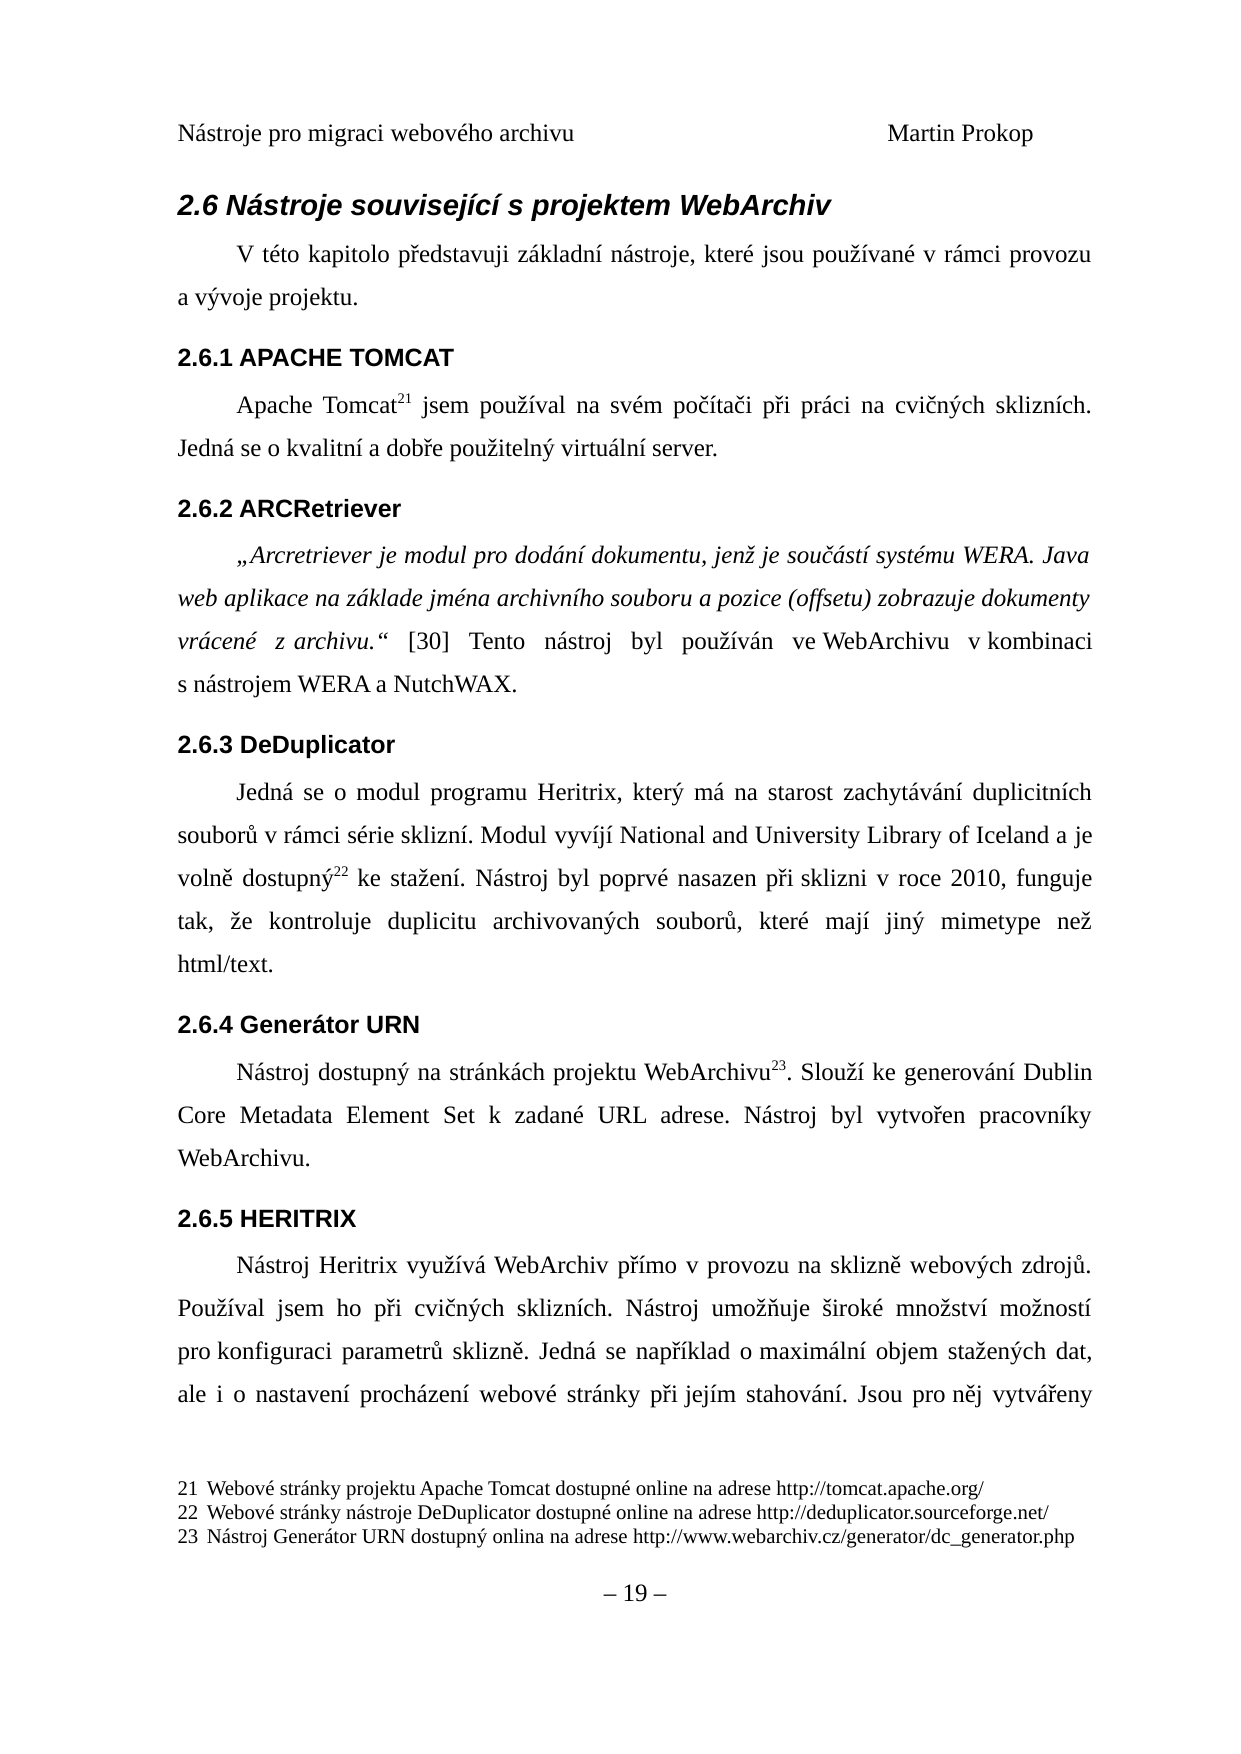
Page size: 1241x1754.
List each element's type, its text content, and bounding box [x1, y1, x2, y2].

subtitle 2.6.4 Generátor URN [177, 1010, 1093, 1039]
text Webové stránky nástroje DeDuplicator dostupné online na adrese http://deduplicator.sourceforge.net/ [177, 1500, 1093, 1524]
text Jedná se o modul programu Heritrix, který má na starost zachytávání duplicitních souborů v rámci série sklizní. Modul vyvíjí National and University Library of Iceland a je volně dostupný ke stažení. Nástroj byl poprvé nasazen při sklizni v roce 2010, funguje tak, že kontroluje duplicitu archivovaných souborů, které mají jiný mimetype než html/text. [177, 777, 1093, 978]
subtitle 2.6 Nástroje související s projektem WebArchiv [177, 188, 1093, 222]
subtitle 2.6.1 APACHE TOMCAT [177, 343, 1093, 372]
text Nástroj dostupný na stránkách projektu WebArchivu. Slouží ke generování Dublin Core Metadata Element Set k zadané URL adrese. Nástroj byl vytvořen pracovníky WebArchivu. [177, 1057, 1093, 1172]
text Nástroj Generátor URN dostupný onlina na adrese http://www.webarchiv.cz/generator/dc_generator.php [177, 1524, 1093, 1548]
text Nástroj Heritrix využívá WebArchiv přímo v provozu na sklizně webových zdrojů. Používal jsem ho při cvičných sklizních. Nástroj umožňuje široké množství možností pro konfiguraci parametrů sklizně. Jedná se například o maximální objem stažených dat, ale i o nastavení procházení webové stránky při jejím stahování. Jsou pro něj vytvářeny [177, 1250, 1093, 1408]
text Webové stránky projektu Apache Tomcat dostupné online na adrese http://tomcat.apache.org/ [177, 1476, 1093, 1500]
subtitle 2.6.5 HERITRIX [177, 1204, 1093, 1232]
text „Arcretriever je modul pro dodání dokumentu, jenž je součástí systému WERA. Java web aplikace na základe jména archivního souboru a pozice (offsetu) zobrazuje dokumenty vrácené z archivu.“ [30] Tento nástroj byl používán ve WebArchivu v kombinaci s nástrojem WERA a NutchWAX. [177, 540, 1093, 698]
subtitle 2.6.3 DeDuplicator [177, 730, 1093, 759]
subtitle 2.6.2 ARCRetriever [177, 494, 1093, 522]
text V této kapitolo představuji základní nástroje, které jsou používané v rámci provozu a vývoje projektu. [177, 239, 1093, 311]
text Apache Tomcat jsem používal na svém počítači při práci na cvičných sklizních. Jedná se o kvalitní a dobře použitelný virtuální server. [177, 390, 1093, 462]
